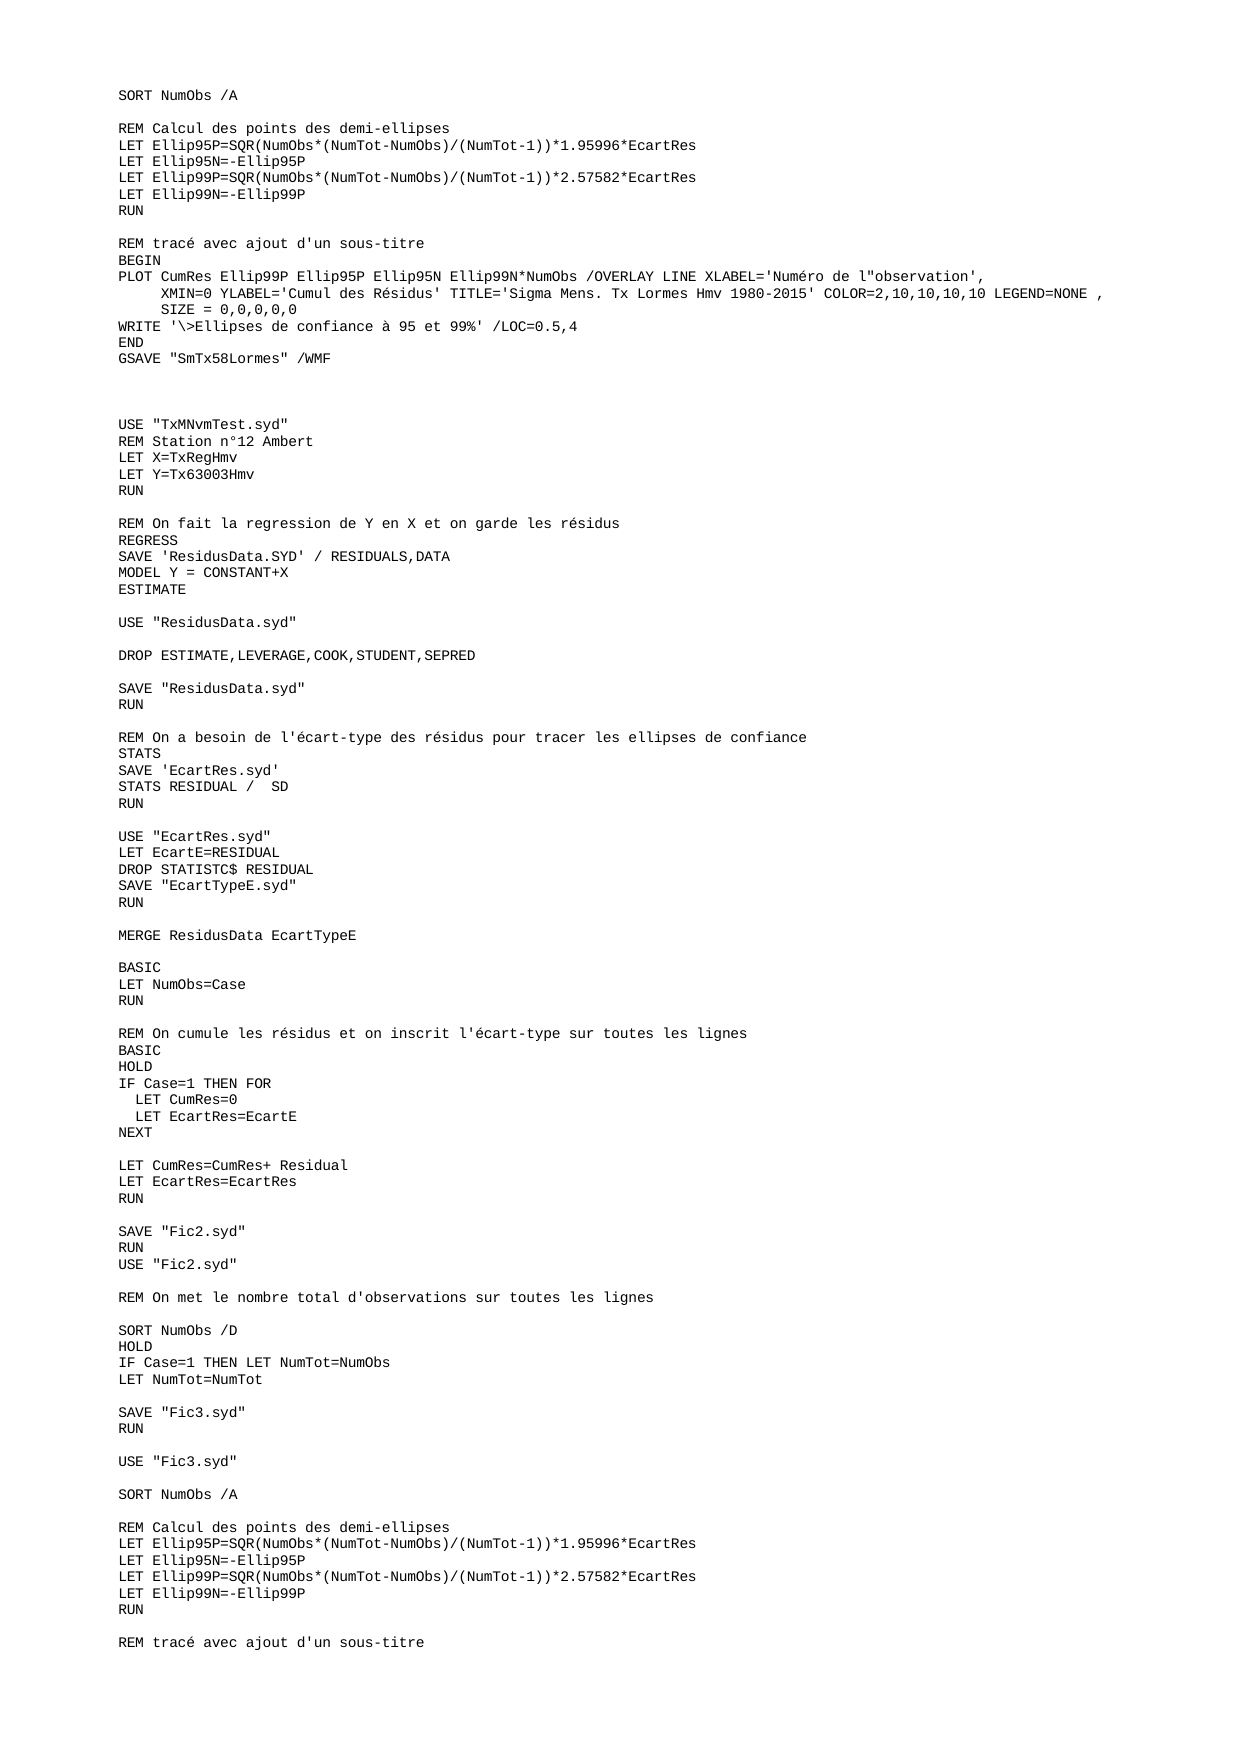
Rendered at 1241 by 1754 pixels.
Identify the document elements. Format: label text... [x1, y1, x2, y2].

text LET NumObs=Case [118, 977, 1122, 994]
text IF Case=1 THEN LET NumTot=NumObs [118, 1356, 1122, 1372]
text LET Ellip99P=SQR(NumObs*(NumTot-NumObs)/(NumTot-1))*2.57582*EcartRes [118, 171, 1122, 187]
text LET CumRes=0 [118, 1092, 1122, 1109]
text IF Case=1 THEN FOR [118, 1076, 1122, 1092]
text SAVE "ResidusData.syd" [118, 681, 1122, 697]
text LET CumRes=CumRes+ Residual [118, 1158, 1122, 1175]
text HOLD [118, 1339, 1122, 1356]
text PLOT CumRes Ellip99P Ellip95P Ellip95N Ellip99N*NumObs /OVERLAY LINE XLABEL='Numéro de l"observation', [118, 269, 1122, 286]
text DROP STATISTC$ RESIDUAL [118, 862, 1122, 878]
text XMIN=0 YLABEL='Cumul des Résidus' TITLE='Sigma Mens. Tx Lormes Hmv 1980-2015' COLOR=2,10,10,10,10 LEGEND=NONE , [118, 286, 1122, 302]
text END [118, 335, 1122, 352]
text LET Ellip95N=-Ellip95P [118, 1553, 1122, 1570]
text RUN [118, 994, 1122, 1010]
text RUN [118, 1603, 1122, 1619]
text RUN [118, 1241, 1122, 1257]
text USE "TxMNvmTest.syd" [118, 418, 1122, 434]
text SORT NumObs /D [118, 1323, 1122, 1339]
text REM tracé avec ajout d'un sous-titre [118, 1636, 1122, 1652]
text LET Ellip99N=-Ellip99P [118, 1586, 1122, 1603]
text USE "ResidusData.syd" [118, 615, 1122, 632]
text SAVE 'EcartRes.syd' [118, 763, 1122, 780]
text WRITE '\>Ellipses de confiance à 95 et 99%' /LOC=0.5,4 [118, 319, 1122, 335]
text RUN [118, 483, 1122, 500]
text MODEL Y = CONSTANT+X [118, 566, 1122, 582]
text REM On a besoin de l'écart-type des résidus pour tracer les ellipses de confiance [118, 730, 1122, 747]
text SAVE 'ResidusData.SYD' / RESIDUALS,DATA [118, 549, 1122, 566]
text LET Ellip95P=SQR(NumObs*(NumTot-NumObs)/(NumTot-1))*1.95996*EcartRes [118, 1537, 1122, 1553]
text LET X=TxRegHmv [118, 451, 1122, 467]
text STATS [118, 747, 1122, 763]
text RUN [118, 895, 1122, 911]
text SAVE "Fic3.syd" [118, 1405, 1122, 1422]
text SORT NumObs /A [118, 1487, 1122, 1504]
text BEGIN [118, 253, 1122, 269]
text REGRESS [118, 533, 1122, 549]
text LET EcartE=RESIDUAL [118, 846, 1122, 862]
text RUN [118, 1191, 1122, 1208]
text HOLD [118, 1059, 1122, 1076]
text USE "Fic2.syd" [118, 1257, 1122, 1273]
text SORT NumObs /A [118, 88, 1122, 105]
text MERGE ResidusData EcartTypeE [118, 928, 1122, 944]
text RUN [118, 796, 1122, 813]
text REM tracé avec ajout d'un sous-titre [118, 237, 1122, 253]
text REM Calcul des points des demi-ellipses [118, 121, 1122, 138]
text RUN [118, 1422, 1122, 1438]
text LET Ellip95N=-Ellip95P [118, 154, 1122, 171]
text REM Calcul des points des demi-ellipses [118, 1520, 1122, 1537]
text SAVE "Fic2.syd" [118, 1224, 1122, 1241]
text USE "Fic3.syd" [118, 1454, 1122, 1471]
text SIZE = 0,0,0,0,0 [118, 302, 1122, 319]
text NEXT [118, 1125, 1122, 1142]
text DROP ESTIMATE,LEVERAGE,COOK,STUDENT,SEPRED [118, 648, 1122, 664]
text LET NumTot=NumTot [118, 1372, 1122, 1389]
text LET Ellip99N=-Ellip99P [118, 187, 1122, 204]
text LET Ellip95P=SQR(NumObs*(NumTot-NumObs)/(NumTot-1))*1.95996*EcartRes [118, 138, 1122, 154]
text LET Ellip99P=SQR(NumObs*(NumTot-NumObs)/(NumTot-1))*2.57582*EcartRes [118, 1570, 1122, 1586]
text LET EcartRes=EcartE [118, 1109, 1122, 1125]
text GSAVE "SmTx58Lormes" /WMF [118, 352, 1122, 368]
text ESTIMATE [118, 582, 1122, 599]
text RUN [118, 697, 1122, 714]
text SAVE "EcartTypeE.syd" [118, 878, 1122, 895]
text RUN [118, 204, 1122, 220]
text REM Station n°12 Ambert [118, 434, 1122, 451]
text BASIC [118, 1043, 1122, 1059]
text REM On cumule les résidus et on inscrit l'écart-type sur toutes les lignes [118, 1027, 1122, 1043]
text STATS RESIDUAL / SD [118, 780, 1122, 796]
text LET EcartRes=EcartRes [118, 1175, 1122, 1191]
text BASIC [118, 961, 1122, 977]
text LET Y=Tx63003Hmv [118, 467, 1122, 483]
text USE "EcartRes.syd" [118, 829, 1122, 846]
text REM On met le nombre total d'observations sur toutes les lignes [118, 1290, 1122, 1306]
text REM On fait la regression de Y en X et on garde les résidus [118, 516, 1122, 533]
